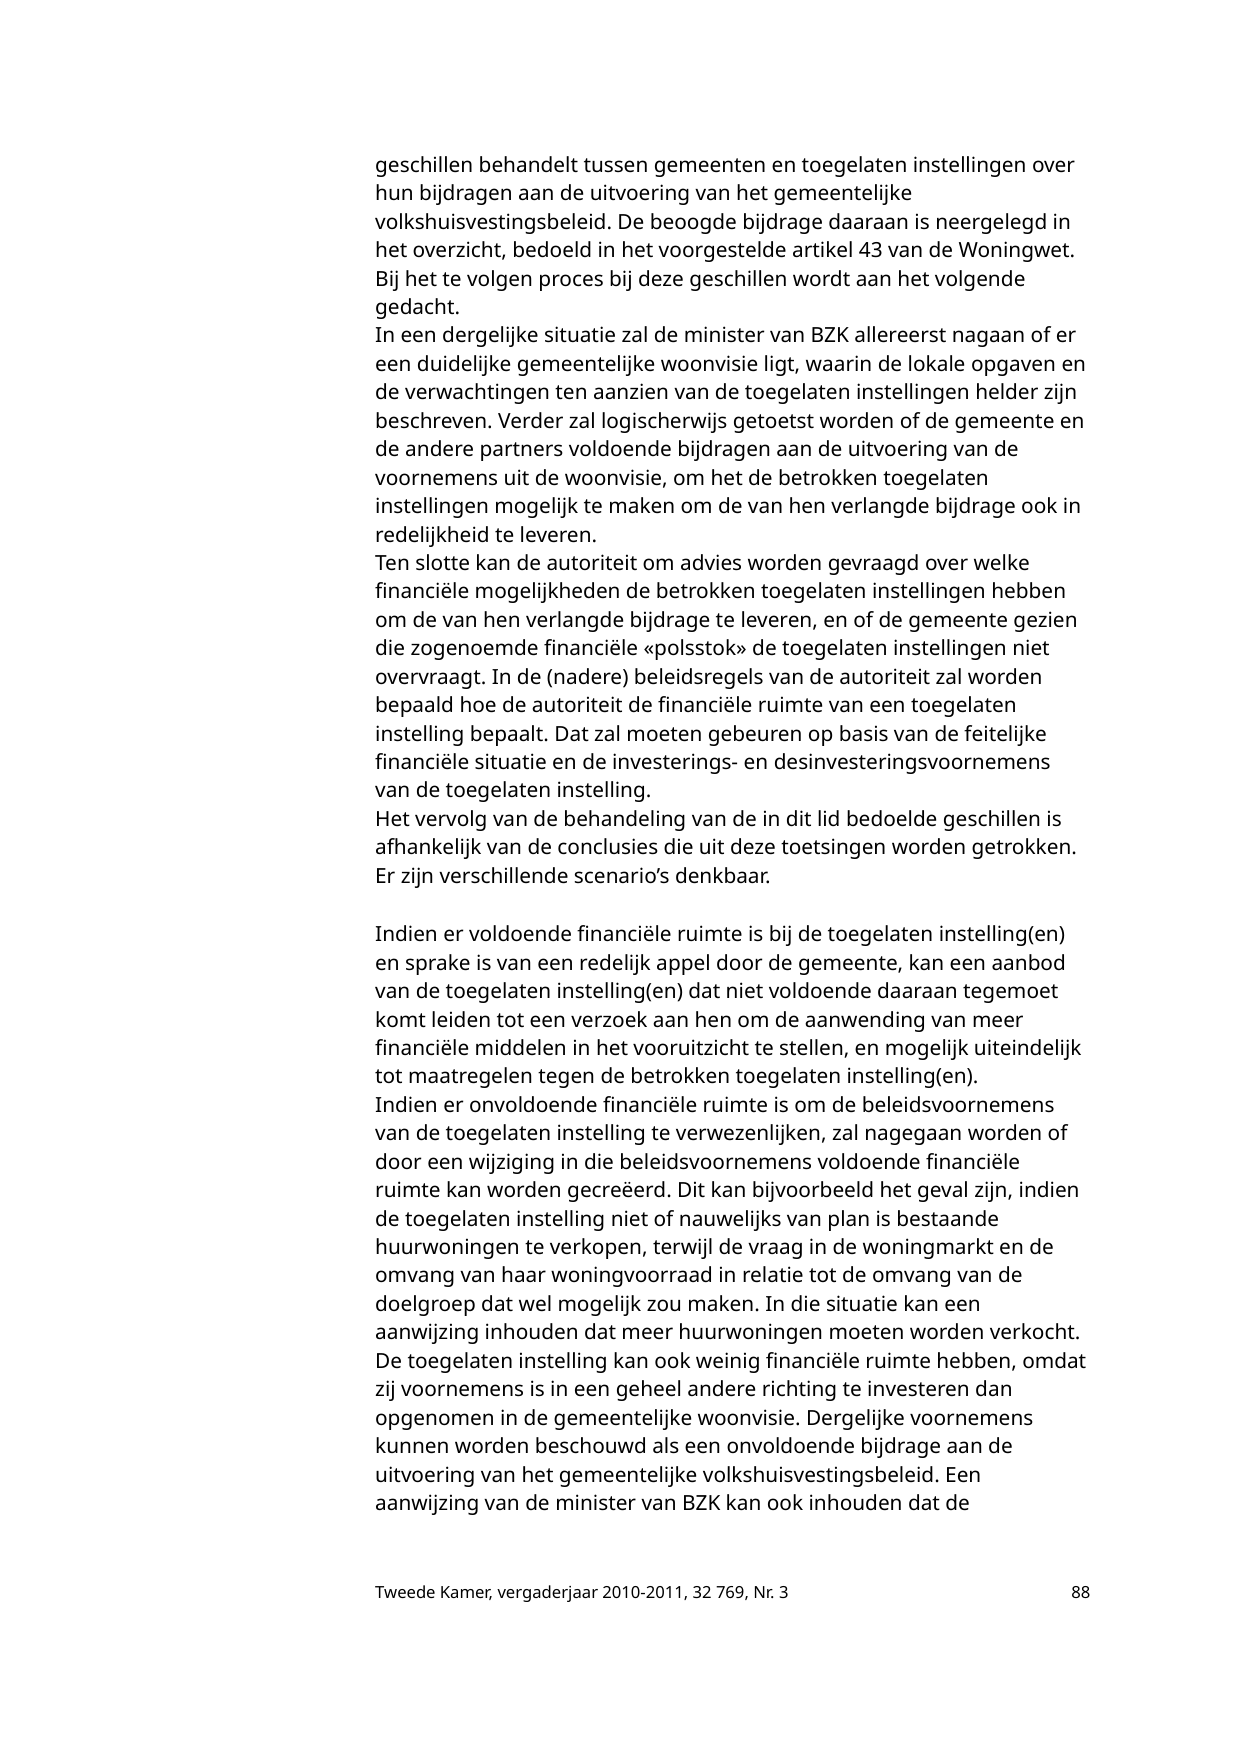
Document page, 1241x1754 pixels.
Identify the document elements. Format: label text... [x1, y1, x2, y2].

text geschillen behandelt tussen gemeenten en toegelaten instellingen over hun bijdragen aan de uitvoering van het gemeentelijke volkshuisvestingsbeleid. De beoogde bijdrage daaraan is neergelegd in het overzicht, bedoeld in het voorgestelde artikel 43 van de Woningwet. Bij het te volgen proces bij deze geschillen wordt aan het volgende gedacht. [375, 150, 1090, 321]
text Indien er onvoldoende financiële ruimte is om de beleidsvoornemens van de toegelaten instelling te verwezenlijken, zal nagegaan worden of door een wijziging in die beleidsvoornemens voldoende financiële ruimte kan worden gecreëerd. Dit kan bijvoorbeeld het geval zijn, indien de toegelaten instelling niet of nauwelijks van plan is bestaande huurwoningen te verkopen, terwijl de vraag in de woningmarkt en de omvang van haar woningvoorraad in relatie tot de omvang van de doelgroep dat wel mogelijk zou maken. In die situatie kan een aanwijzing inhouden dat meer huurwoningen moeten worden verkocht. De toegelaten instelling kan ook weinig financiële ruimte hebben, omdat zij voornemens is in een geheel andere richting te investeren dan opgenomen in de gemeentelijke woonvisie. Dergelijke voornemens kunnen worden beschouwd als een onvoldoende bijdrage aan de uitvoering van het gemeentelijke volkshuisvestingsbeleid. Een aanwijzing van de minister van BZK kan ook inhouden dat de [375, 1090, 1090, 1517]
text Indien er voldoende financiële ruimte is bij de toegelaten instelling(en) en sprake is van een redelijk appel door de gemeente, kan een aanbod van de toegelaten instelling(en) dat niet voldoende daaraan tegemoet komt leiden tot een verzoek aan hen om de aanwending van meer financiële middelen in het vooruitzicht te stellen, en mogelijk uiteindelijk tot maatregelen tegen de betrokken toegelaten instelling(en). [375, 919, 1090, 1090]
text In een dergelijke situatie zal de minister van BZK allereerst nagaan of er een duidelijke gemeentelijke woonvisie ligt, waarin de lokale opgaven en de verwachtingen ten aanzien van de toegelaten instellingen helder zijn beschreven. Verder zal logischerwijs getoetst worden of de gemeente en de andere partners voldoende bijdragen aan de uitvoering van de voornemens uit de woonvisie, om het de betrokken toegelaten instellingen mogelijk te maken om de van hen verlangde bijdrage ook in redelijkheid te leveren. [375, 321, 1090, 548]
text Het vervolg van de behandeling van de in dit lid bedoelde geschillen is afhankelijk van de conclusies die uit deze toetsingen worden getrokken. Er zijn verschillende scenario’s denkbaar. [375, 804, 1090, 889]
text Ten slotte kan de autoriteit om advies worden gevraagd over welke financiële mogelijkheden de betrokken toegelaten instellingen hebben om de van hen verlangde bijdrage te leveren, en of de gemeente gezien die zogenoemde financiële «polsstok» de toegelaten instellingen niet overvraagt. In de (nadere) beleidsregels van de autoriteit zal worden bepaald hoe de autoriteit de financiële ruimte van een toegelaten instelling bepaalt. Dat zal moeten gebeuren op basis van de feitelijke financiële situatie en de investerings- en desinvesteringsvoornemens van de toegelaten instelling. [375, 548, 1090, 804]
